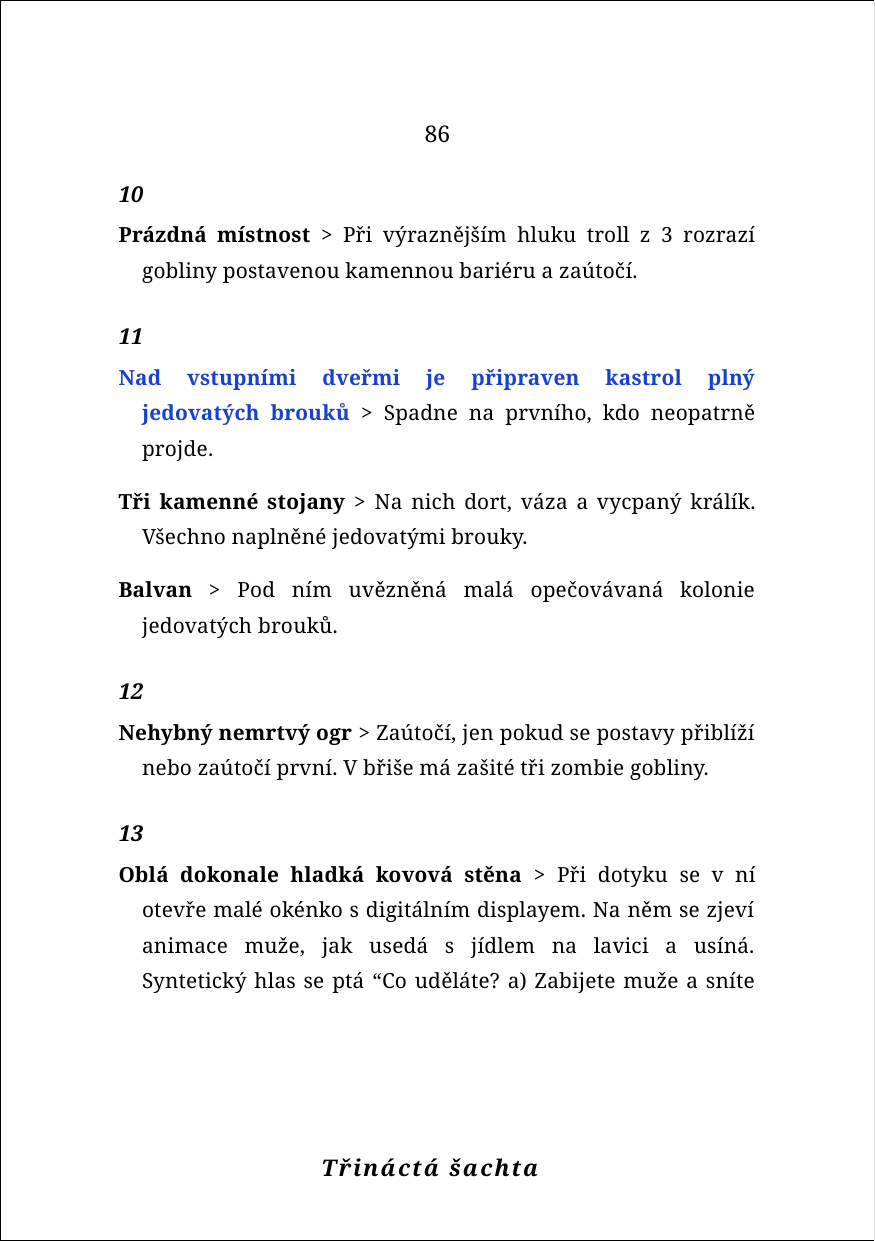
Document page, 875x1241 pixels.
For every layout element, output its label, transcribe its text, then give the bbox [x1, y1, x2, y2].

text Tři kamenné stojany > Na nich dort, váza a vycpaný králík. Všechno naplněné jedovatými brouky. [118, 487, 756, 551]
text Nad vstupními dveřmi je připraven kastrol plný jedovatých brouků > Spadne na prvního, kdo neopatrně projde. [118, 363, 756, 462]
text Prázdná místnost > Při výraznějším hluku troll z 3 rozrazí gobliny postavenou kamennou bariéru a zaútočí. [118, 221, 756, 284]
subtitle 12 [118, 676, 756, 706]
text Nehybný nemrtvý ogr > Zaútočí, jen pokud se postavy přiblíží nebo zaútočí první. V břiše má zašité tři zombie gobliny. [118, 718, 756, 782]
subtitle 11 [118, 321, 756, 351]
text Oblá dokonale hladká kovová stěna > Při dotyku se v ní otevře malé okénko s digitálním displayem. Na něm se zjeví animace muže, jak usedá s jídlem na lavici a usíná. Syntetický hlas se ptá “Co uděláte? a) Zabijete muže a sníte [118, 860, 756, 995]
subtitle 10 [118, 179, 756, 209]
text Balvan > Pod ním uvězněná malá opečovávaná kolonie jedovatých brouků. [118, 576, 756, 639]
subtitle 13 [118, 818, 756, 848]
